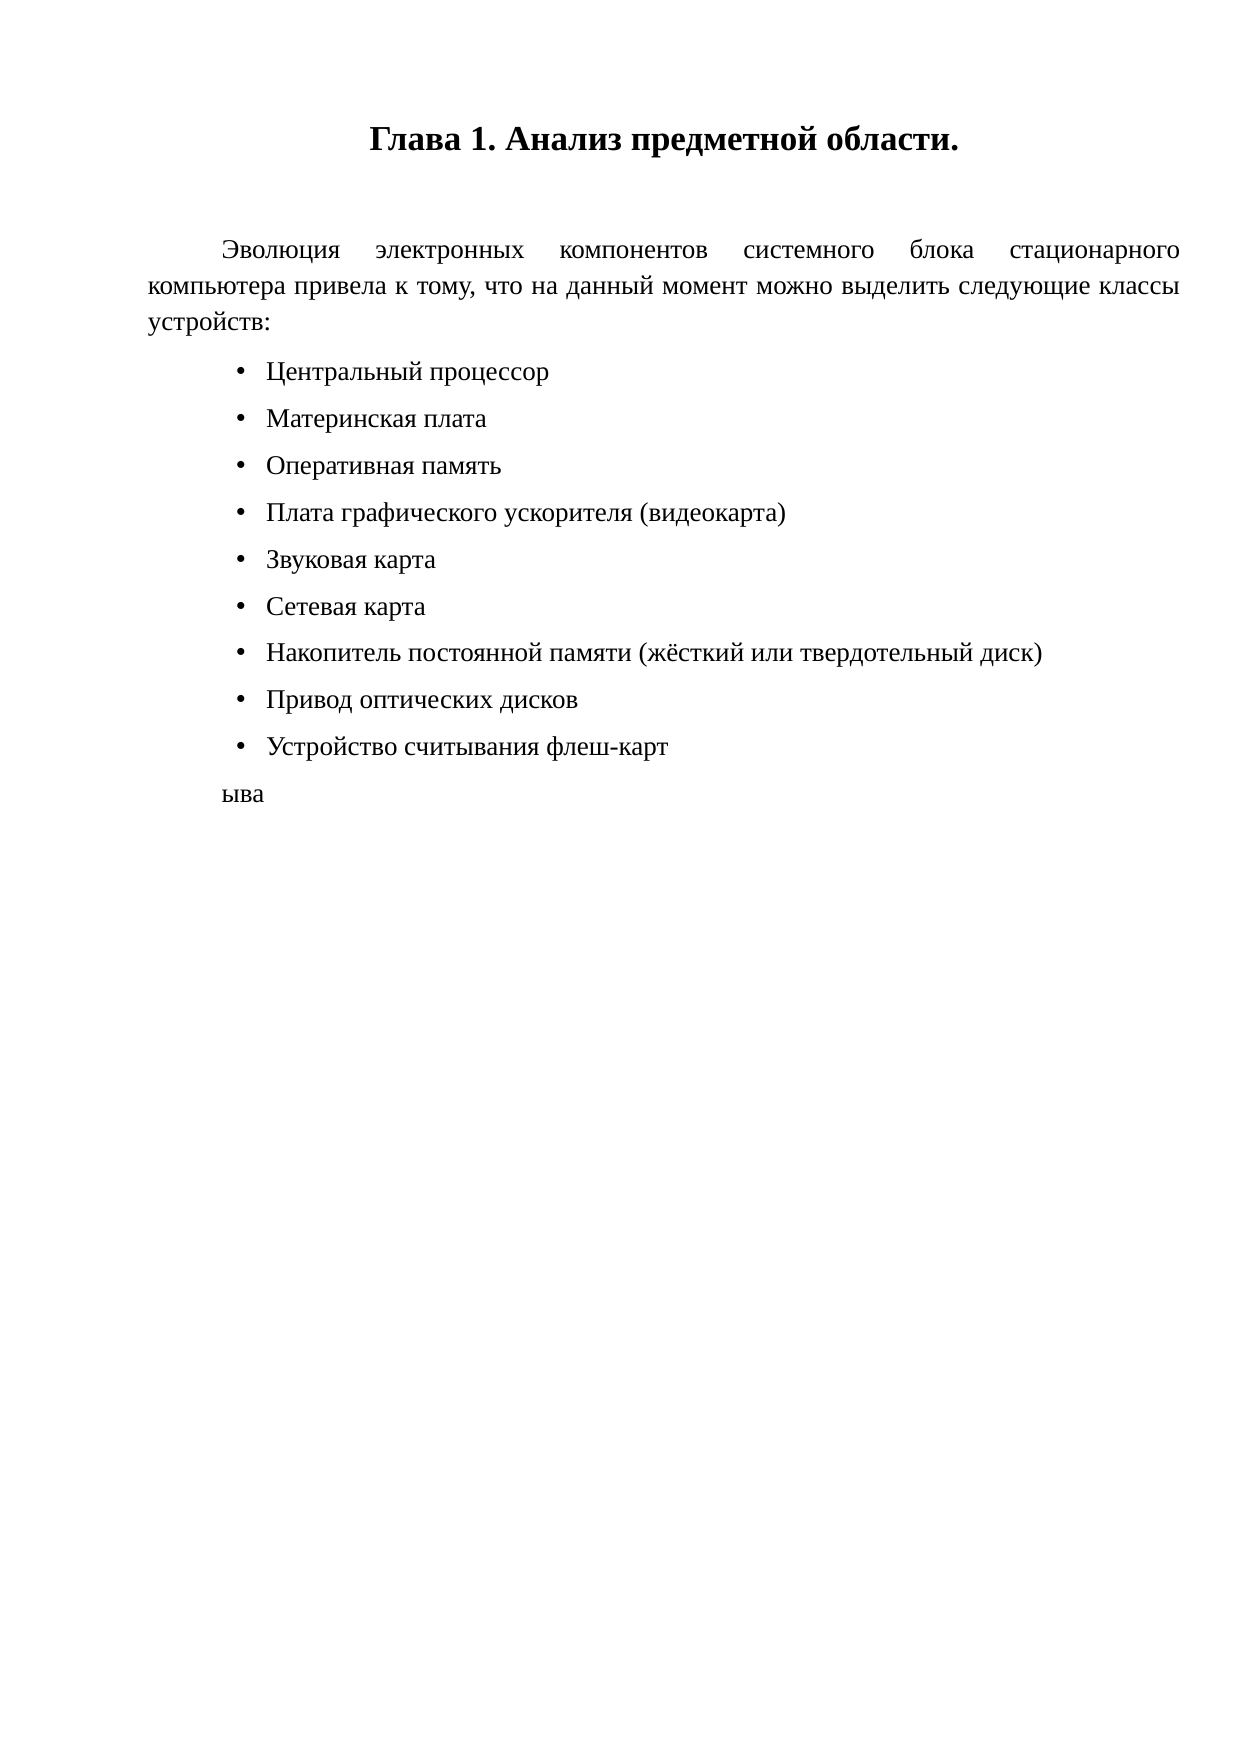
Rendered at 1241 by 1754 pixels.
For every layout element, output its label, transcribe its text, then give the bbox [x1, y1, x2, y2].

list Плата графического ускорителя (видеокарта) [236, 496, 1181, 527]
list Оперативная память [236, 449, 1181, 480]
list Привод оптических дисков [236, 683, 1181, 714]
list Материнская плата [236, 402, 1181, 433]
list Центральный процессор [236, 355, 1181, 386]
list Устройство считывания флеш-карт [236, 730, 1181, 761]
list Звуковая карта [236, 543, 1181, 574]
text Эволюция электронных компонентов системного блока стационарного компьютера привела к тому, что на данный момент можно выделить следующие классы устройств: [148, 233, 1181, 336]
list Сетевая карта [236, 589, 1181, 621]
text ыва [148, 777, 1181, 808]
list Накопитель постоянной памяти (жёсткий или твердотельный диск) [236, 636, 1181, 668]
subtitle Глава 1. Анализ предметной области. [148, 118, 1181, 158]
